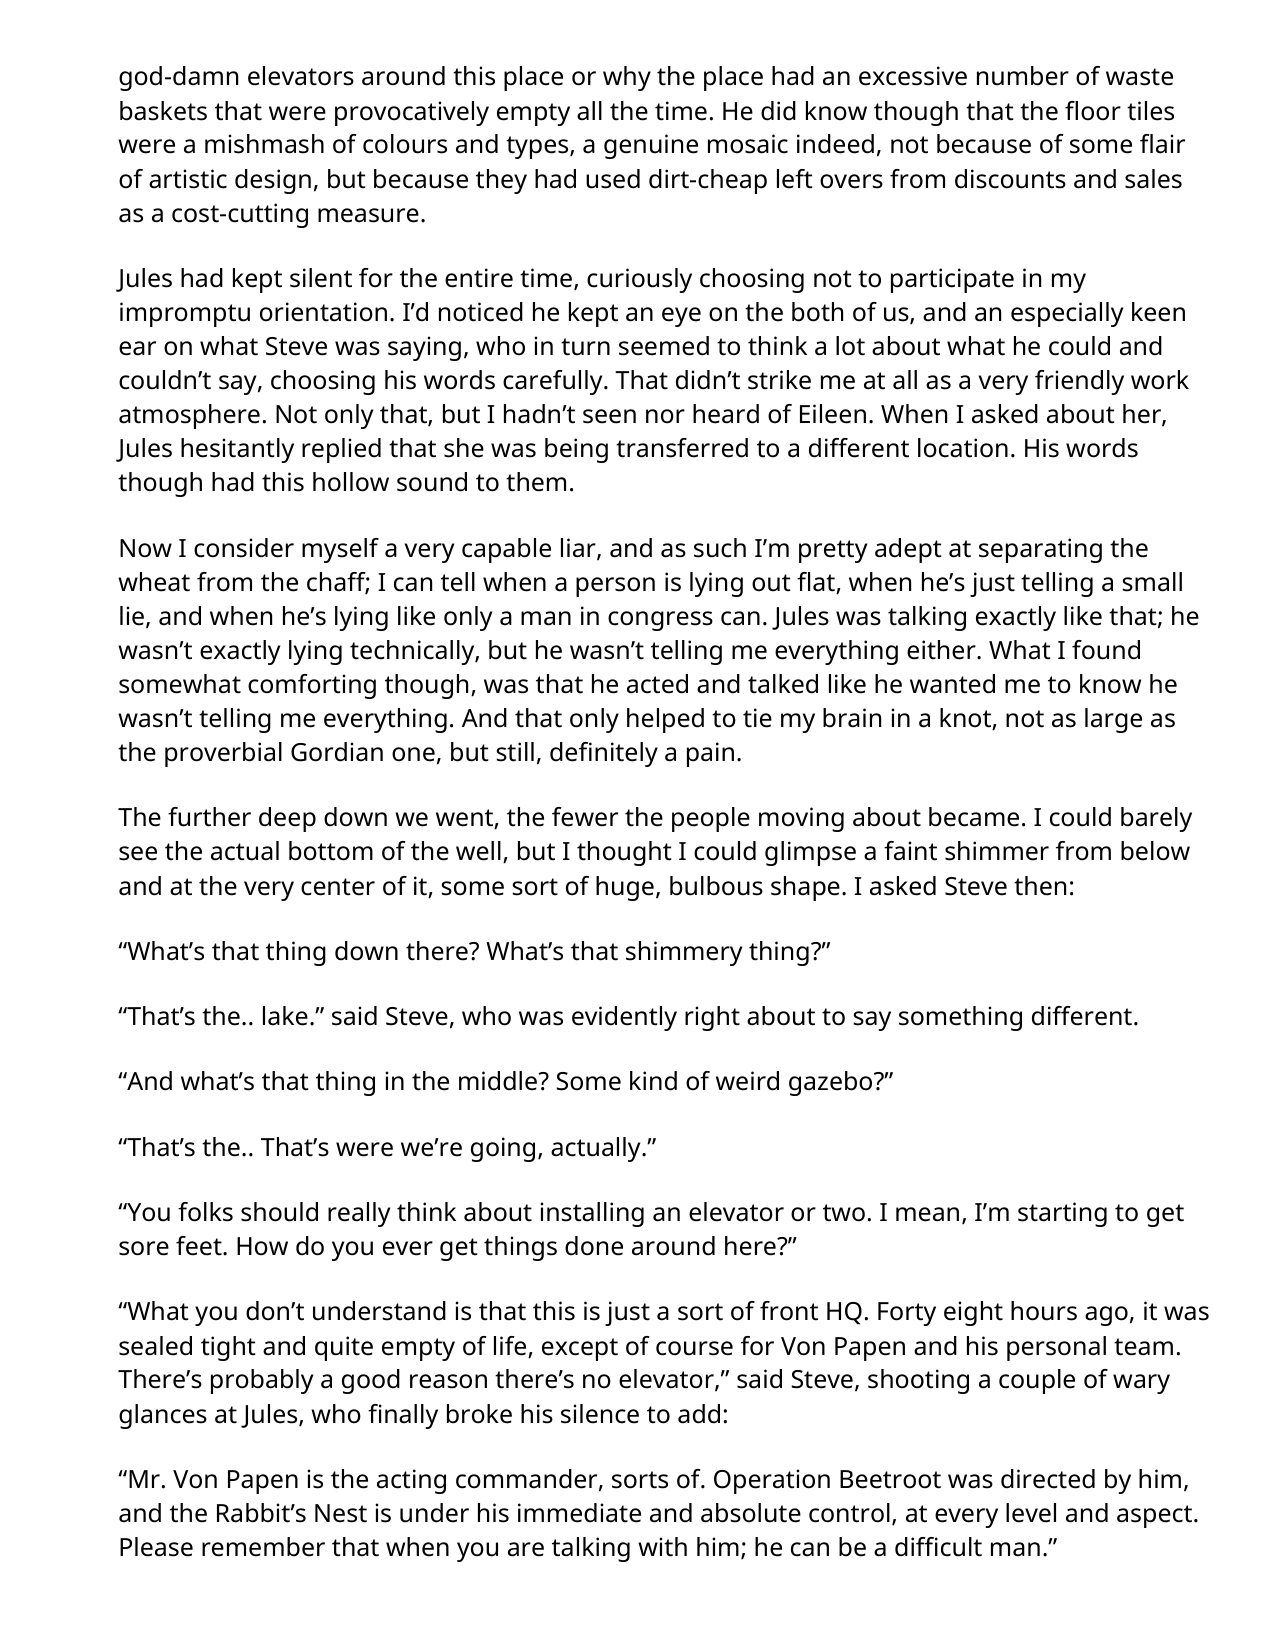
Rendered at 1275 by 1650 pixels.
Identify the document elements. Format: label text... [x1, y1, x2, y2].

text “Mr. Von Papen is the acting commander, sorts of. Operation Beetroot was directed by him, and the Rabbit’s Nest is under his immediate and absolute control, at every level and aspect. Please remember that when you are talking with him; he can be a difficult man.” [118, 1462, 1216, 1564]
text Now I consider myself a very capable liar, and as such I’m pretty adept at separating the wheat from the chaff; I can tell when a person is lying out flat, when he’s just telling a small lie, and when he’s lying like only a man in congress can. Jules was talking exactly like that; he wasn’t exactly lying technically, but he wasn’t telling me everything either. What I found somewhat comforting though, was that he acted and talked like he wanted me to know he wasn’t telling me everything. And that only helped to tie my brain in a knot, not as large as the proverbial Gordian one, but still, definitely a pain. [118, 530, 1216, 769]
text “That’s the.. That’s were we’re going, actually.” [118, 1129, 1216, 1163]
text god-damn elevators around this place or why the place had an excessive number of waste baskets that were provocatively empty all the time. He did know though that the floor tiles were a mishmash of colours and types, a genuine mosaic indeed, not because of some flair of artistic design, but because they had used dirt-cheap left overs from discounts and sales as a cost-cutting measure. [118, 59, 1216, 229]
text “That’s the.. lake.” said Steve, who was evidently right about to say something different. [118, 999, 1216, 1033]
text “What’s that thing down there? What’s that shimmery thing?” [118, 933, 1216, 967]
text “You folks should really think about installing an elevator or two. I mean, I’m starting to get sore feet. How do you ever get things done around here?” [118, 1195, 1216, 1263]
text Jules had kept silent for the entire time, curiously choosing not to participate in my impromptu orientation. I’d noticed he kept an eye on the both of us, and an especially keen ear on what Steve was saying, who in turn seemed to think a lot about what he could and couldn’t say, choosing his words carefully. That didn’t strike me at all as a very friendly work atmosphere. Not only that, but I hadn’t seen nor heard of Eileen. When I asked about her, Jules hesitantly replied that she was being transferred to a different location. His words though had this hollow sound to them. [118, 261, 1216, 499]
text “And what’s that thing in the middle? Some kind of weird gazebo?” [118, 1064, 1216, 1098]
text “What you don’t understand is that this is just a sort of front HQ. Forty eight hours ago, it was sealed tight and quite empty of life, except of course for Von Papen and his personal team. There’s probably a good reason there’s no elevator,” said Steve, shooting a couple of wary glances at Jules, who finally broke his silence to add: [118, 1294, 1216, 1430]
text The further deep down we went, the fewer the people moving about became. I could barely see the actual bottom of the well, but I thought I could glimpse a faint shimmer from below and at the very center of it, some sort of huge, bulbous shape. I asked Steve then: [118, 800, 1216, 902]
